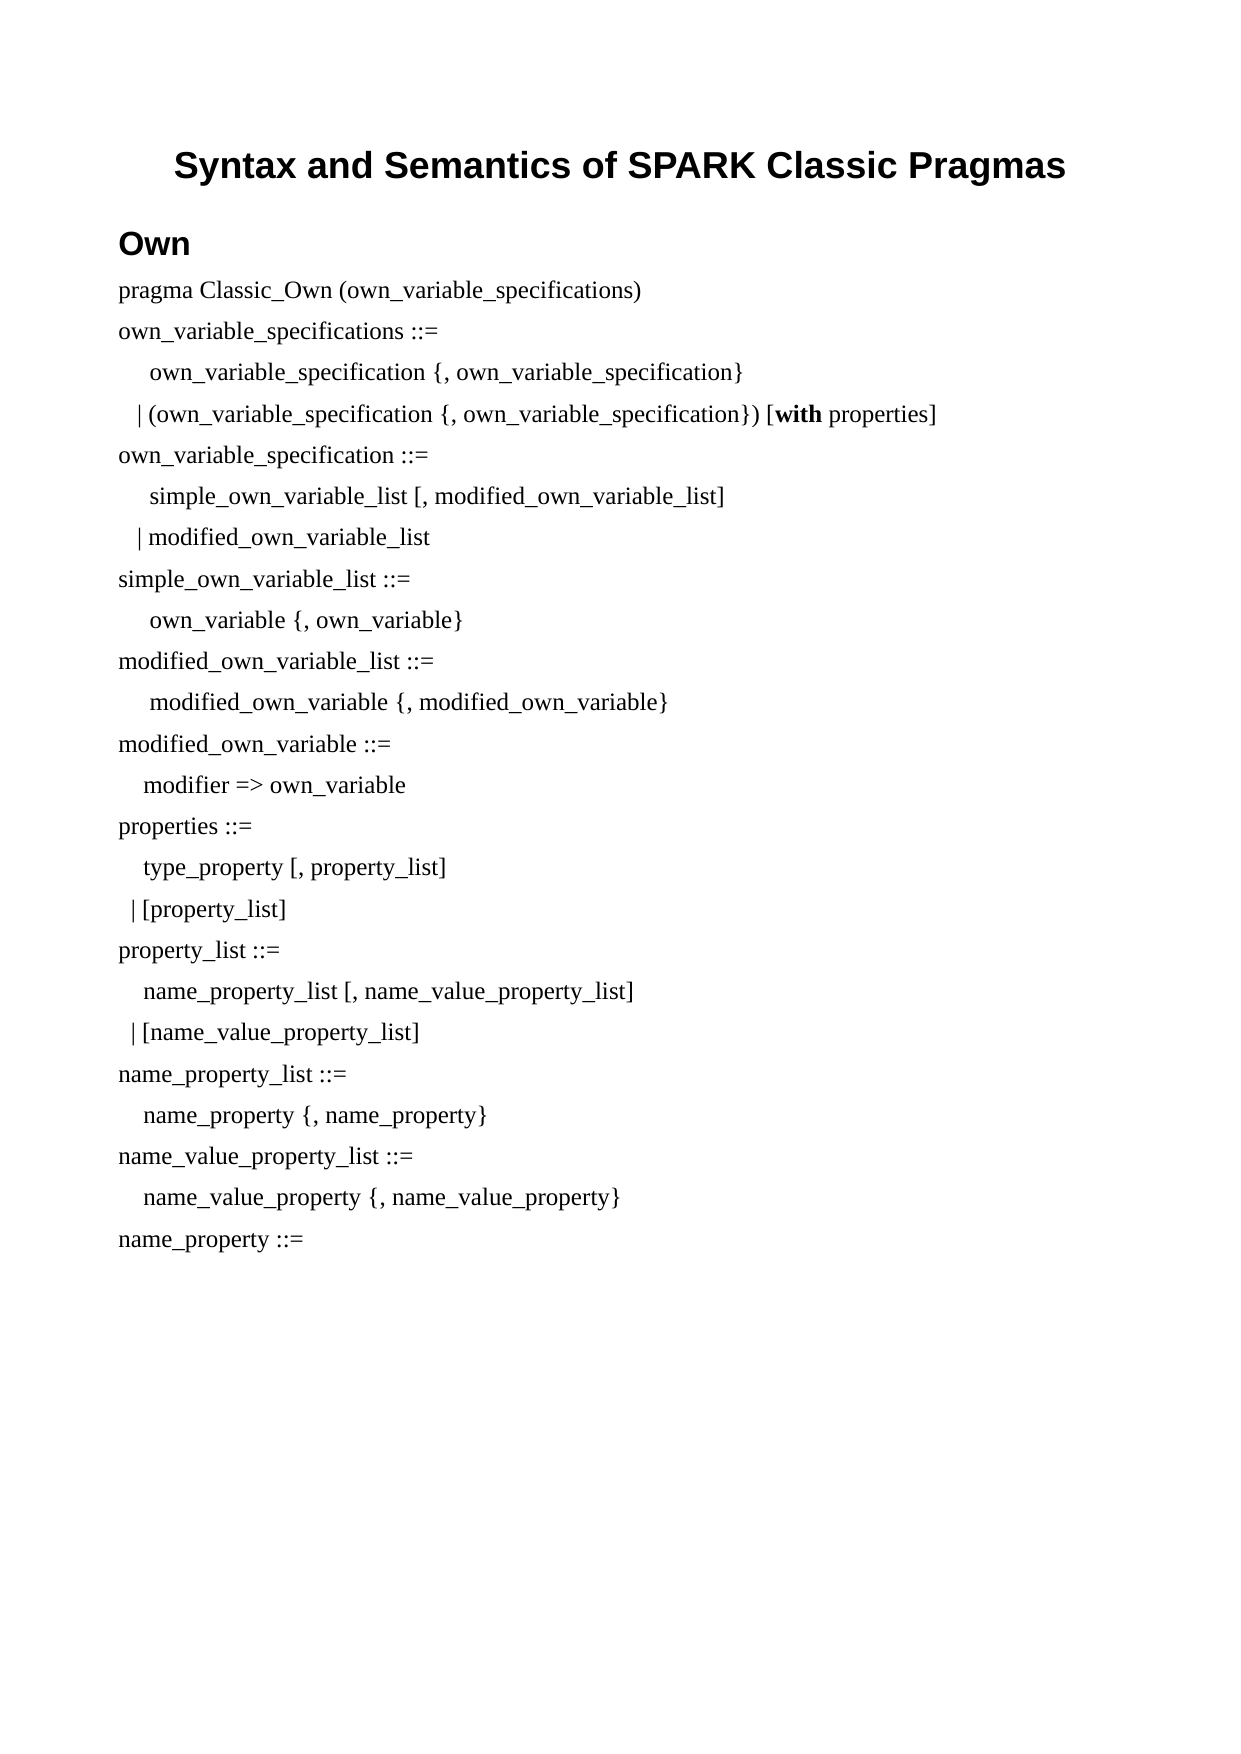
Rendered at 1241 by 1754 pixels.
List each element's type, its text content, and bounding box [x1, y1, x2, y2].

text name_property ::= [118, 1224, 1122, 1252]
text modified_own_variable {, modified_own_variable} [118, 687, 1122, 716]
text | [property_list] [118, 894, 1122, 922]
text | (own_variable_specification {, own_variable_specification}) [with properties] [118, 399, 1122, 427]
text | modified_own_variable_list [118, 522, 1122, 551]
text own_variable_specifications ::= [118, 316, 1122, 345]
text name_property {, name_property} [118, 1100, 1122, 1129]
text property_list ::= [118, 935, 1122, 964]
text pragma Classic_Own (own_variable_specifications) [118, 275, 1122, 304]
text modified_own_variable ::= [118, 729, 1122, 757]
text simple_own_variable_list [, modified_own_variable_list] [118, 481, 1122, 510]
title Syntax and Semantics of SPARK Classic Pragmas [118, 143, 1122, 186]
text name_property_list [, name_value_property_list] [118, 976, 1122, 1005]
text type_property [, property_list] [118, 852, 1122, 881]
text modified_own_variable_list ::= [118, 646, 1122, 675]
text | [name_value_property_list] [118, 1017, 1122, 1046]
text modifier => own_variable [118, 770, 1122, 799]
text name_property_list ::= [118, 1059, 1122, 1087]
text own_variable_specification {, own_variable_specification} [118, 357, 1122, 386]
text name_value_property_list ::= [118, 1141, 1122, 1170]
text properties ::= [118, 811, 1122, 840]
text own_variable {, own_variable} [118, 605, 1122, 634]
text name_value_property {, name_value_property} [118, 1182, 1122, 1211]
text own_variable_specification ::= [118, 440, 1122, 469]
subtitle Own [118, 224, 1122, 262]
text simple_own_variable_list ::= [118, 564, 1122, 592]
